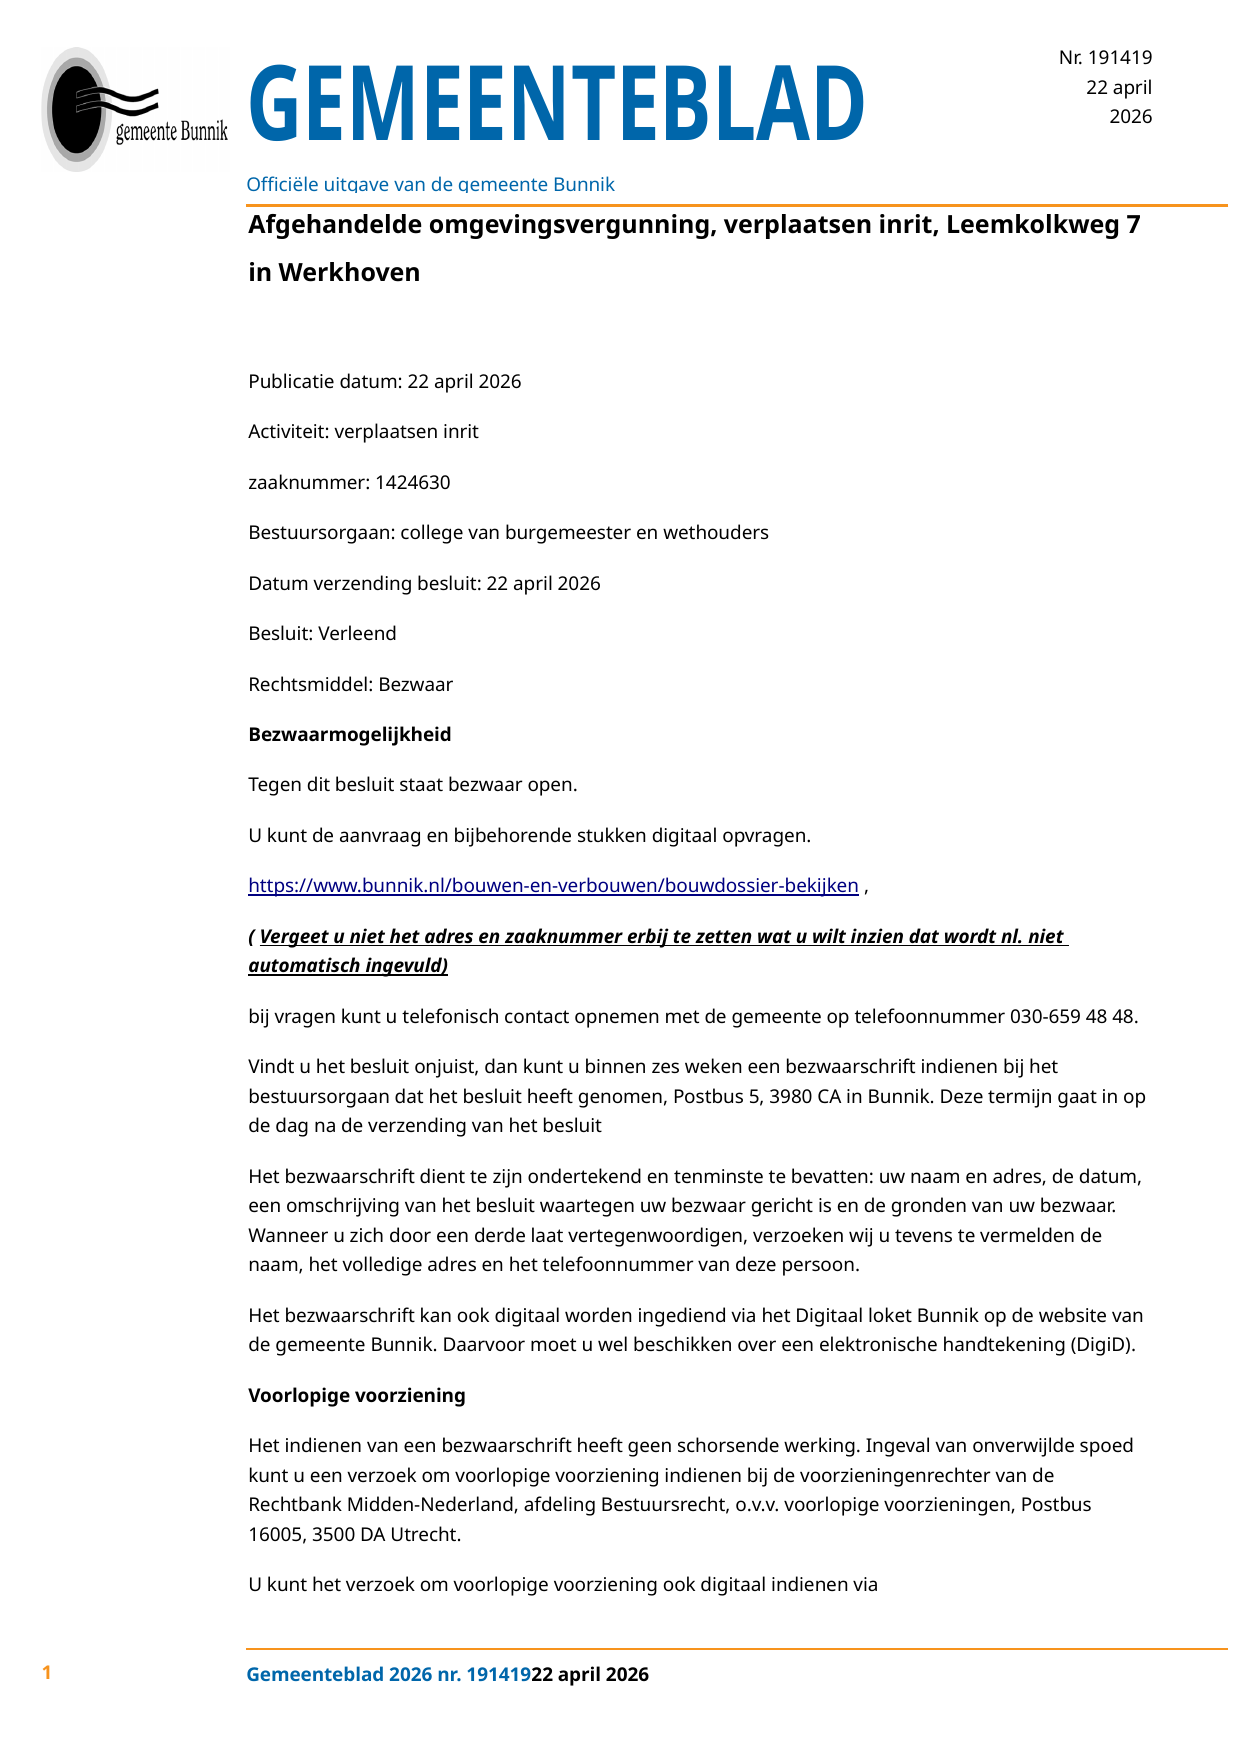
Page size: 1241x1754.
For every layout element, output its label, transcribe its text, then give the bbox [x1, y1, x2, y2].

text Voorlopige voorziening [248, 1382, 1152, 1408]
text Besluit: Verleend [248, 620, 1152, 646]
text Tegen dit besluit staat bezwaar open. [248, 772, 1152, 797]
text zaaknummer: 1424630 [248, 469, 1152, 495]
text bij vragen kunt u telefonisch contact opnemen met de gemeente op telefoonnummer 030-659 48 48. [248, 1003, 1152, 1029]
text Het bezwaarschrift dient te zijn ondertekend en tenminste te bevatten: uw naam en adres, de datum, een omschrijving van het besluit waartegen uw bezwaar gericht is en de gronden van uw bezwaar. Wanneer u zich door een derde laat vertegenwoordigen, verzoeken wij u tevens te vermelden de naam, het volledige adres en het telefoonnummer van deze persoon. [248, 1163, 1152, 1277]
text Het bezwaarschrift kan ook digitaal worden ingediend via het Digitaal loket Bunnik op de website van de gemeente Bunnik. Daarvoor moet u wel beschikken over een elektronische handtekening (DigiD). [248, 1302, 1152, 1357]
text Rechtsmiddel: Bezwaar [248, 671, 1152, 697]
text Activiteit: verplaatsen inrit [248, 419, 1152, 444]
text Datum verzending besluit: 22 april 2026 [248, 570, 1152, 596]
text U kunt het verzoek om voorlopige voorziening ook digitaal indienen via [248, 1572, 1152, 1597]
text Vindt u het besluit onjuist, dan kunt u binnen zes weken een bezwaarschrift indienen bij het bestuursorgaan dat het besluit heeft genomen, Postbus 5, 3980 CA in Bunnik. Deze termijn gaat in op de dag na de verzending van het besluit [248, 1053, 1152, 1138]
text Het indienen van een bezwaarschrift heeft geen schorsende werking. Ingeval van onverwijlde spoed kunt u een verzoek om voorlopige voorziening indienen bij de voorzieningenrechter van de Rechtbank Midden-Nederland, afdeling Bestuursrecht, o.v.v. voorlopige voorzieningen, Postbus 16005, 3500 DA Utrecht. [248, 1432, 1152, 1547]
picture [41, 47, 231, 172]
text Bestuursorgaan: college van burgemeester en wethouders [248, 519, 1152, 545]
text Publicatie datum: 22 april 2026 [248, 368, 1152, 394]
text ( Vergeet u niet het adres en zaaknummer erbij te zetten wat u wilt inzien dat wordt nl. niet automatisch ingevuld) [248, 923, 1152, 978]
text Bezwaarmogelijkheid [248, 721, 1152, 747]
text U kunt de aanvraag en bijbehorende stukken digitaal opvragen. [248, 822, 1152, 848]
text Afgehandelde omgevingsvergunning, verplaatsen inrit, Leemkolkweg 7 in Werkhoven [248, 207, 1152, 288]
text https://www.bunnik.nl/bouwen-en-verbouwen/bouwdossier-bekijken , [248, 872, 1152, 898]
